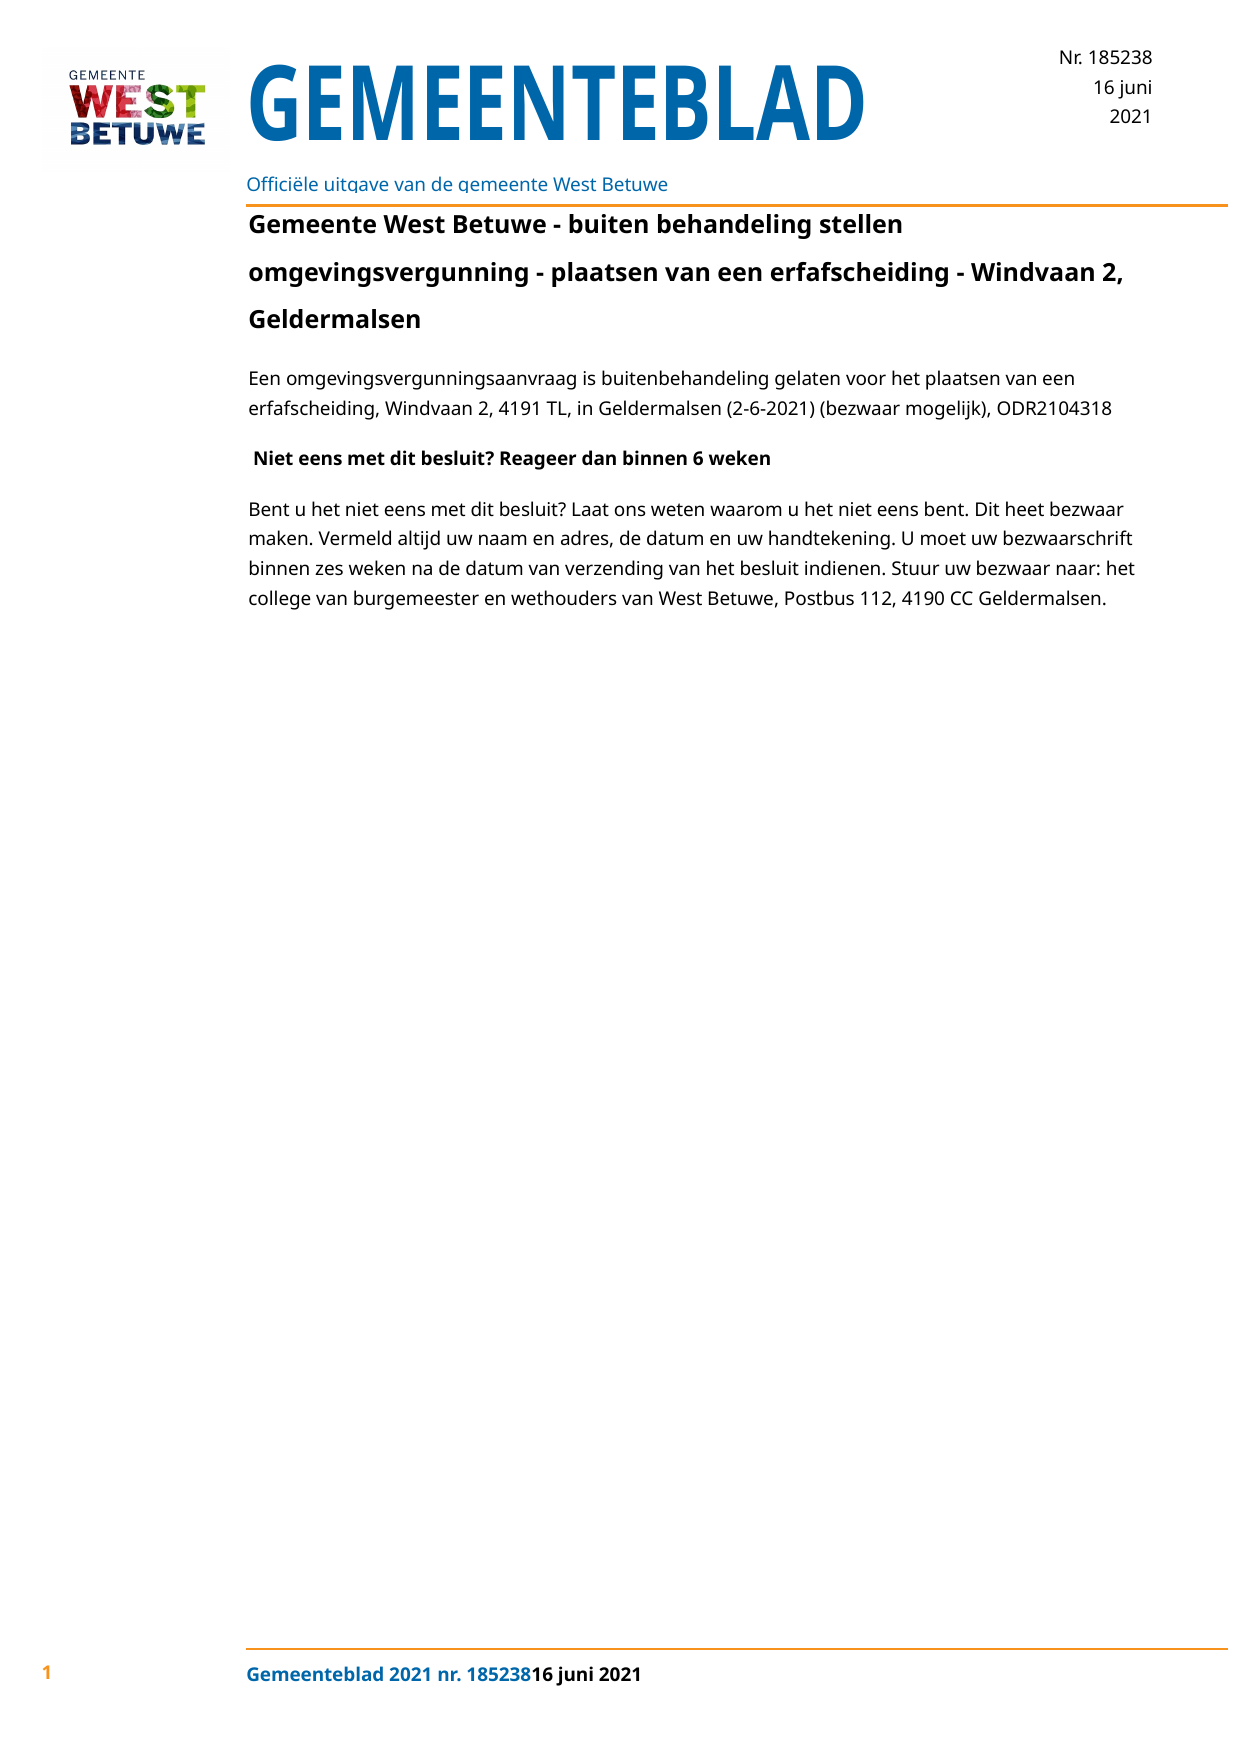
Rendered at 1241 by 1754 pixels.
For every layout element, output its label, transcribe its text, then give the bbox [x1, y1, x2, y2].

text Gemeente West Betuwe - buiten behandeling stellen omgevingsvergunning - plaatsen van een erfafscheiding - Windvaan 2, Geldermalsen [248, 207, 1152, 336]
text Een omgevingsvergunningsaanvraag is buitenbehandeling gelaten voor het plaatsen van een erfafscheiding, Windvaan 2, 4191 TL, in Geldermalsen (2-6-2021) (bezwaar mogelijk), ODR2104318 [248, 366, 1152, 421]
text Niet eens met dit besluit? Reageer dan binnen 6 weken [248, 446, 1152, 471]
picture [41, 47, 231, 172]
text Bent u het niet eens met dit besluit? Laat ons weten waarom u het niet eens bent. Dit heet bezwaar maken. Vermeld altijd uw naam en adres, de datum en uw handtekening. U moet uw bezwaarschrift binnen zes weken na de datum van verzending van het besluit indienen. Stuur uw bezwaar naar: het college van burgemeester en wethouders van West Betuwe, Postbus 112, 4190 CC Geldermalsen. [248, 496, 1152, 610]
